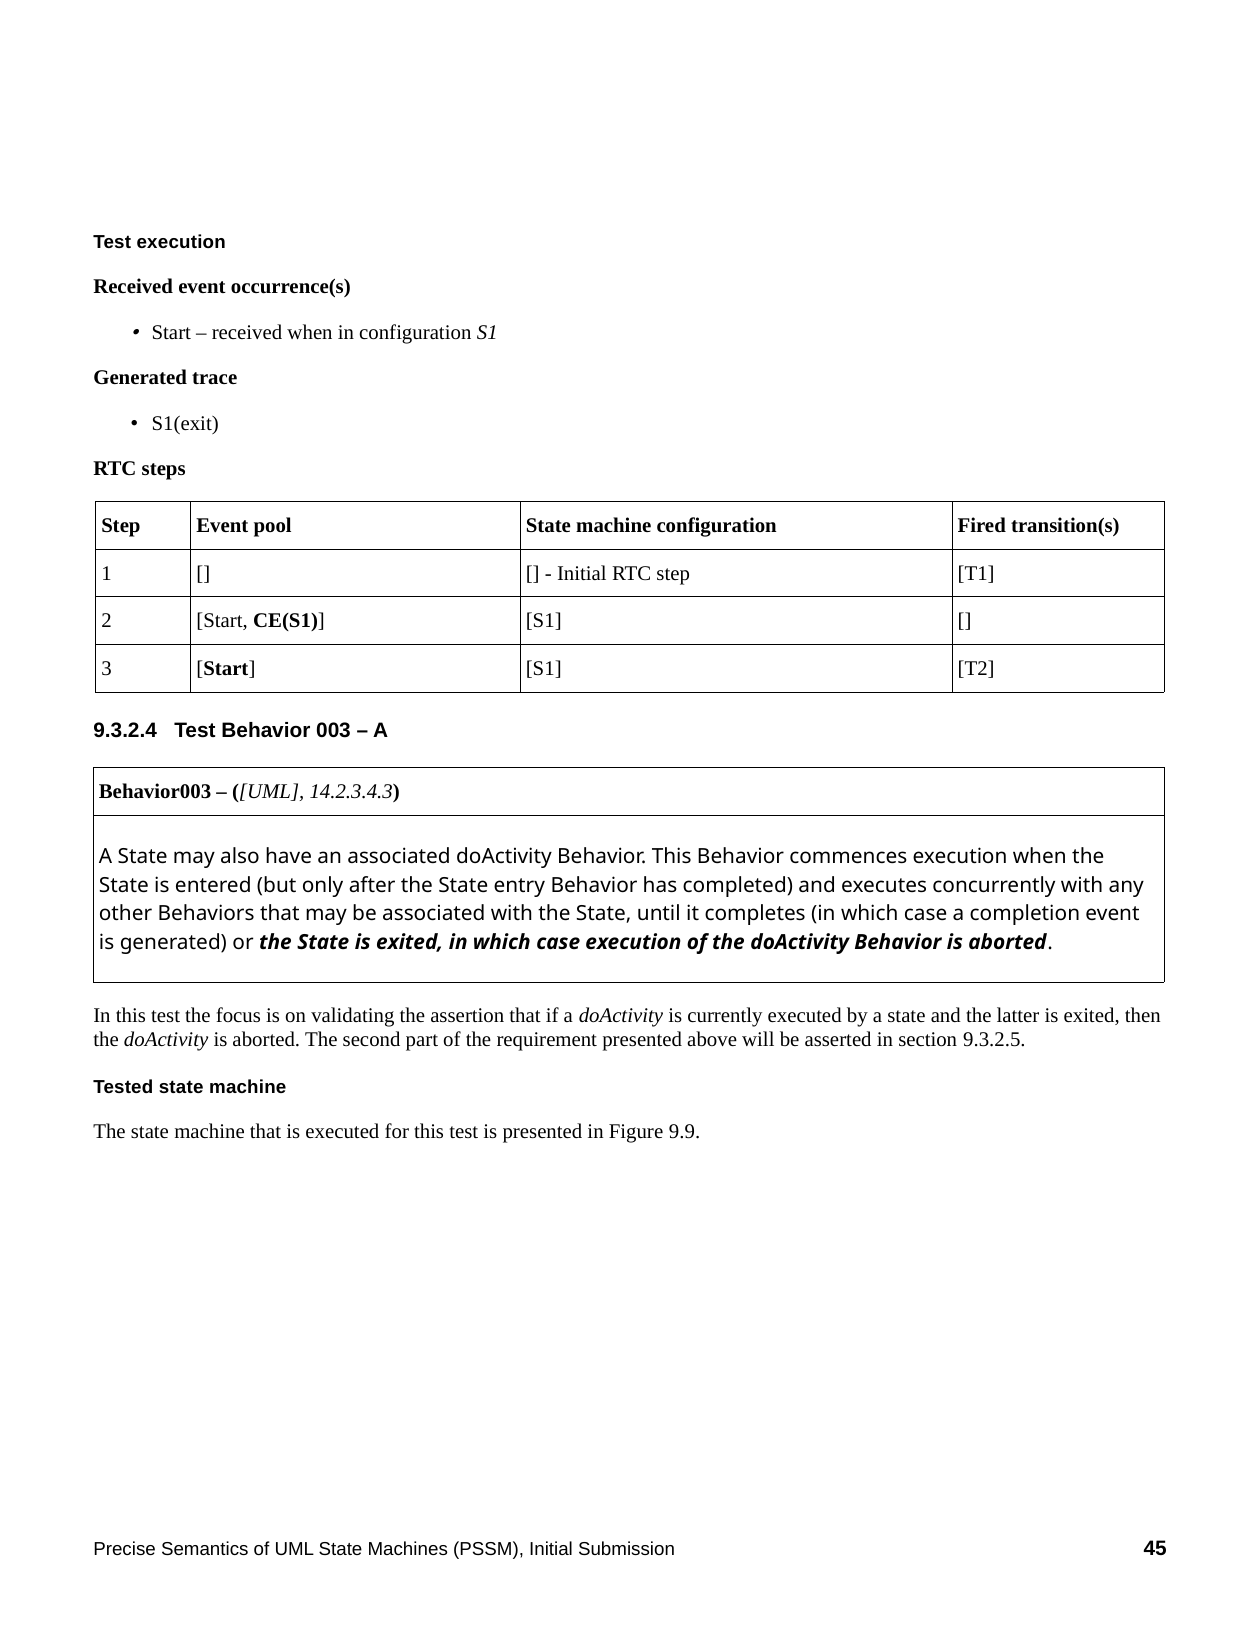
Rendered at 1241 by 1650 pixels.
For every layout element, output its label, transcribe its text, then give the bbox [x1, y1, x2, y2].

table_cell [] [191, 550, 520, 596]
table_cell A State may also have an associated doActivity Behavior. This Behavior commences execution when the State is entered (but only after the State entry Behavior has completed) and executes concurrently with any other Behaviors that may be associated with the State, until it completes (in which case a completion event is generated) or the State is exited, in which case execution of the doActivity Behavior is aborted. [94, 816, 1164, 982]
table_header Fired transition(s) [953, 502, 1164, 549]
text The state machine that is executed for this test is presented in Figure 9.9. [93, 1119, 1164, 1143]
list S1(exit) [131, 410, 1164, 435]
table_cell 2 [96, 597, 190, 644]
table_cell [S1] [521, 645, 952, 692]
text RTC steps [93, 456, 1164, 480]
table_cell [T1] [953, 550, 1164, 596]
list Start – received when in configuration S1 [131, 319, 1164, 344]
subtitle Test Behavior 003 – A [93, 717, 1164, 742]
text Generated trace [93, 365, 1164, 389]
table_cell [Start] [191, 645, 520, 692]
table_cell [] - Initial RTC step [521, 550, 952, 596]
table_cell 3 [96, 645, 190, 692]
subtitle Tested state machine [93, 1076, 1164, 1098]
table_cell [Start, CE(S1)] [191, 597, 520, 644]
table_cell [T2] [953, 645, 1164, 692]
table_header Step [96, 502, 190, 549]
table_header State machine configuration [521, 502, 952, 549]
text Received event occurrence(s) [93, 274, 1164, 298]
table_cell 1 [96, 550, 190, 596]
table_header Event pool [191, 502, 520, 549]
text In this test the focus is on validating the assertion that if a doActivity is currently executed by a state and the latter is exited, then the doActivity is aborted. The second part of the requirement presented above will be asserted in section 9.3.2.5. [93, 1003, 1164, 1051]
subtitle Test execution [93, 231, 1164, 253]
table_cell [] [953, 597, 1164, 644]
table_cell [S1] [521, 597, 952, 644]
table_header Behavior003 – ([UML], 14.2.3.4.3) [94, 768, 1164, 815]
